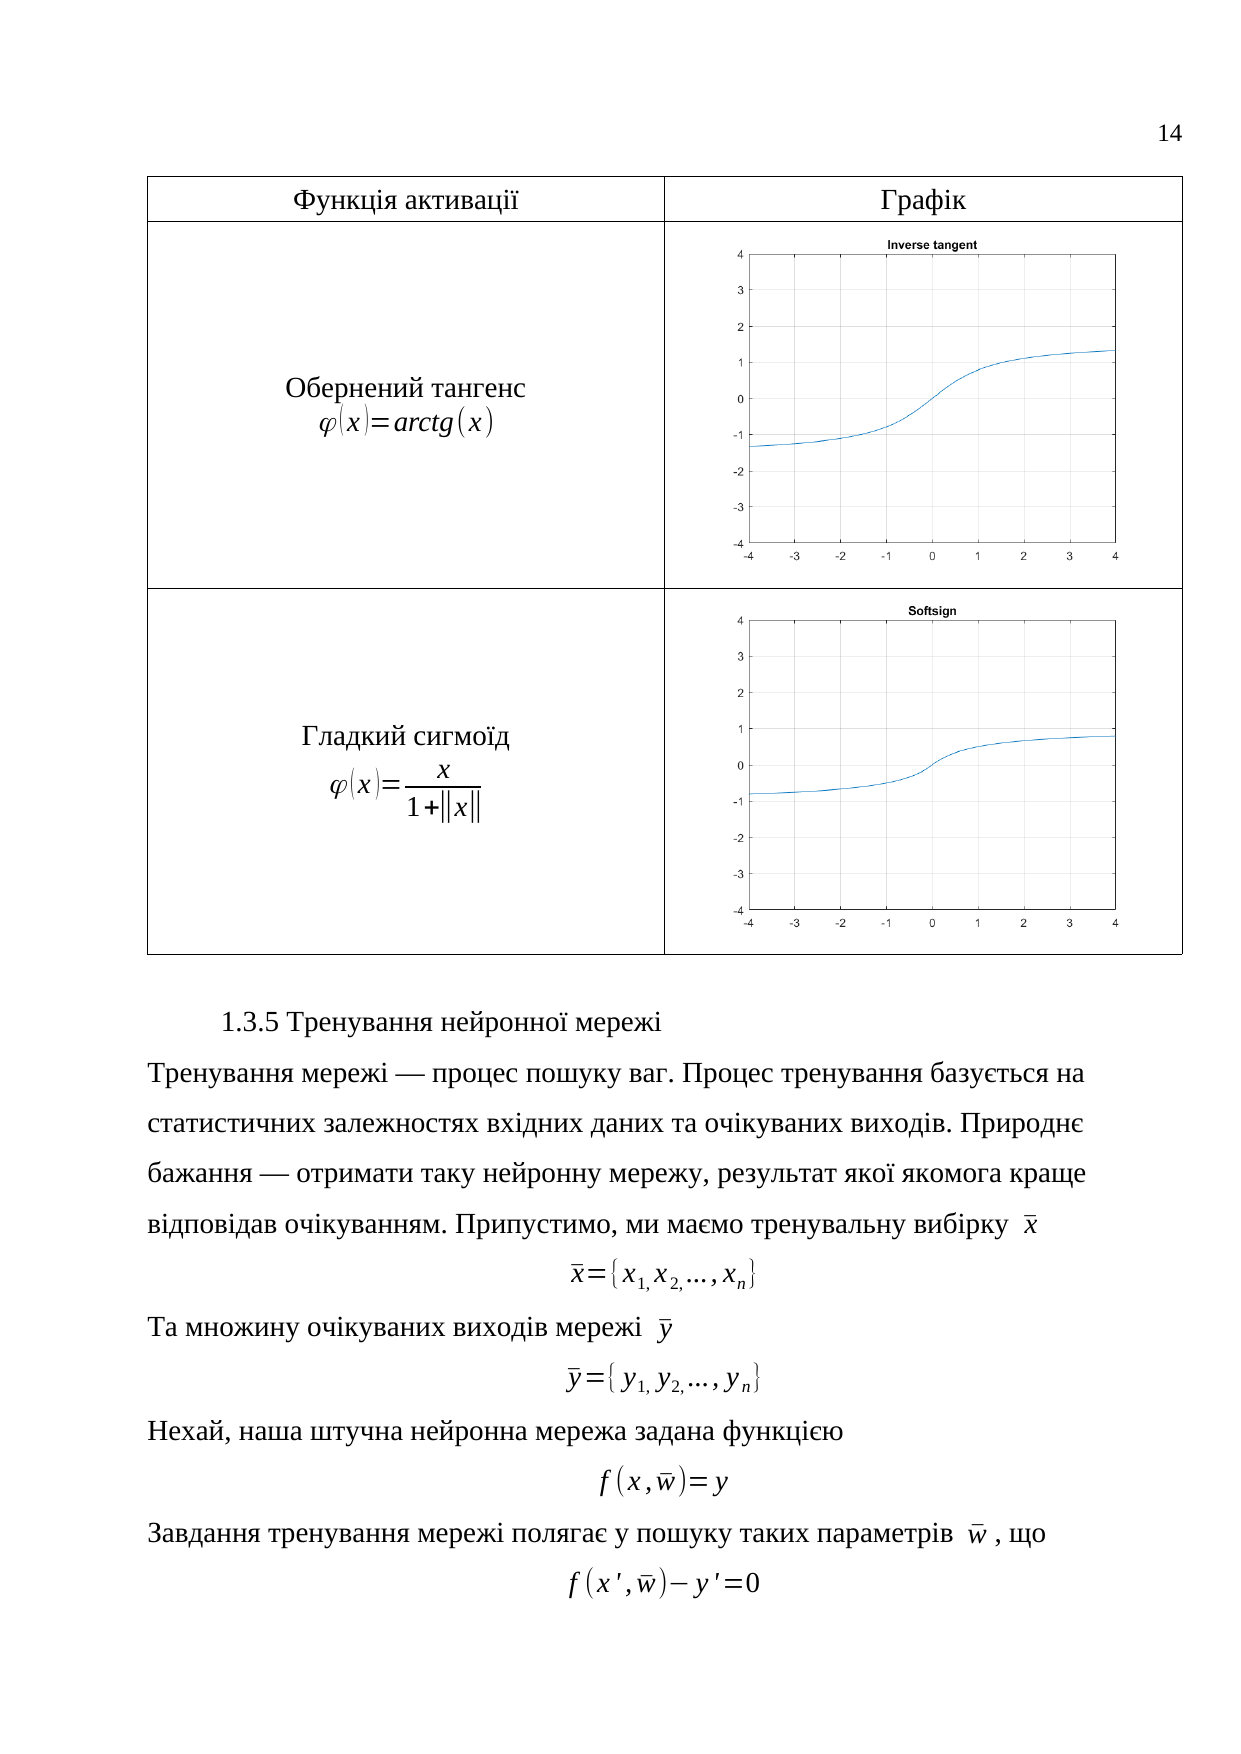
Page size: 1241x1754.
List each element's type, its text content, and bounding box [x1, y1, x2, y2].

text Та множину очікуваних виходів мережі [147, 1309, 1182, 1343]
subtitle 1.3.5 Тренування нейронної мережі [147, 1004, 1182, 1038]
picture [687, 593, 1160, 949]
table_cell Обернений тангенс [148, 222, 664, 588]
table_cell [665, 222, 1182, 588]
table_header Графік [665, 177, 1182, 221]
text Тренування мережі — процес пошуку ваг. Процес тренування базується на статистичних залежностях вхідних даних та очікуваних виходів. Природнє бажання — отримати таку нейронну мережу, результат якої якомога краще відповідав очікуванням. Припустимо, ми маємо тренувальну вибірку [147, 1055, 1182, 1239]
text Нехай, наша штучна нейронна мережа задана функцією [147, 1413, 1182, 1447]
table_cell [665, 589, 1182, 954]
table_header Функція активації [148, 177, 664, 221]
text Завдання тренування мережі полягає у пошуку таких параметрів , що [147, 1515, 1182, 1549]
table_cell Гладкий сигмоїд [148, 589, 664, 954]
picture [687, 227, 1160, 582]
